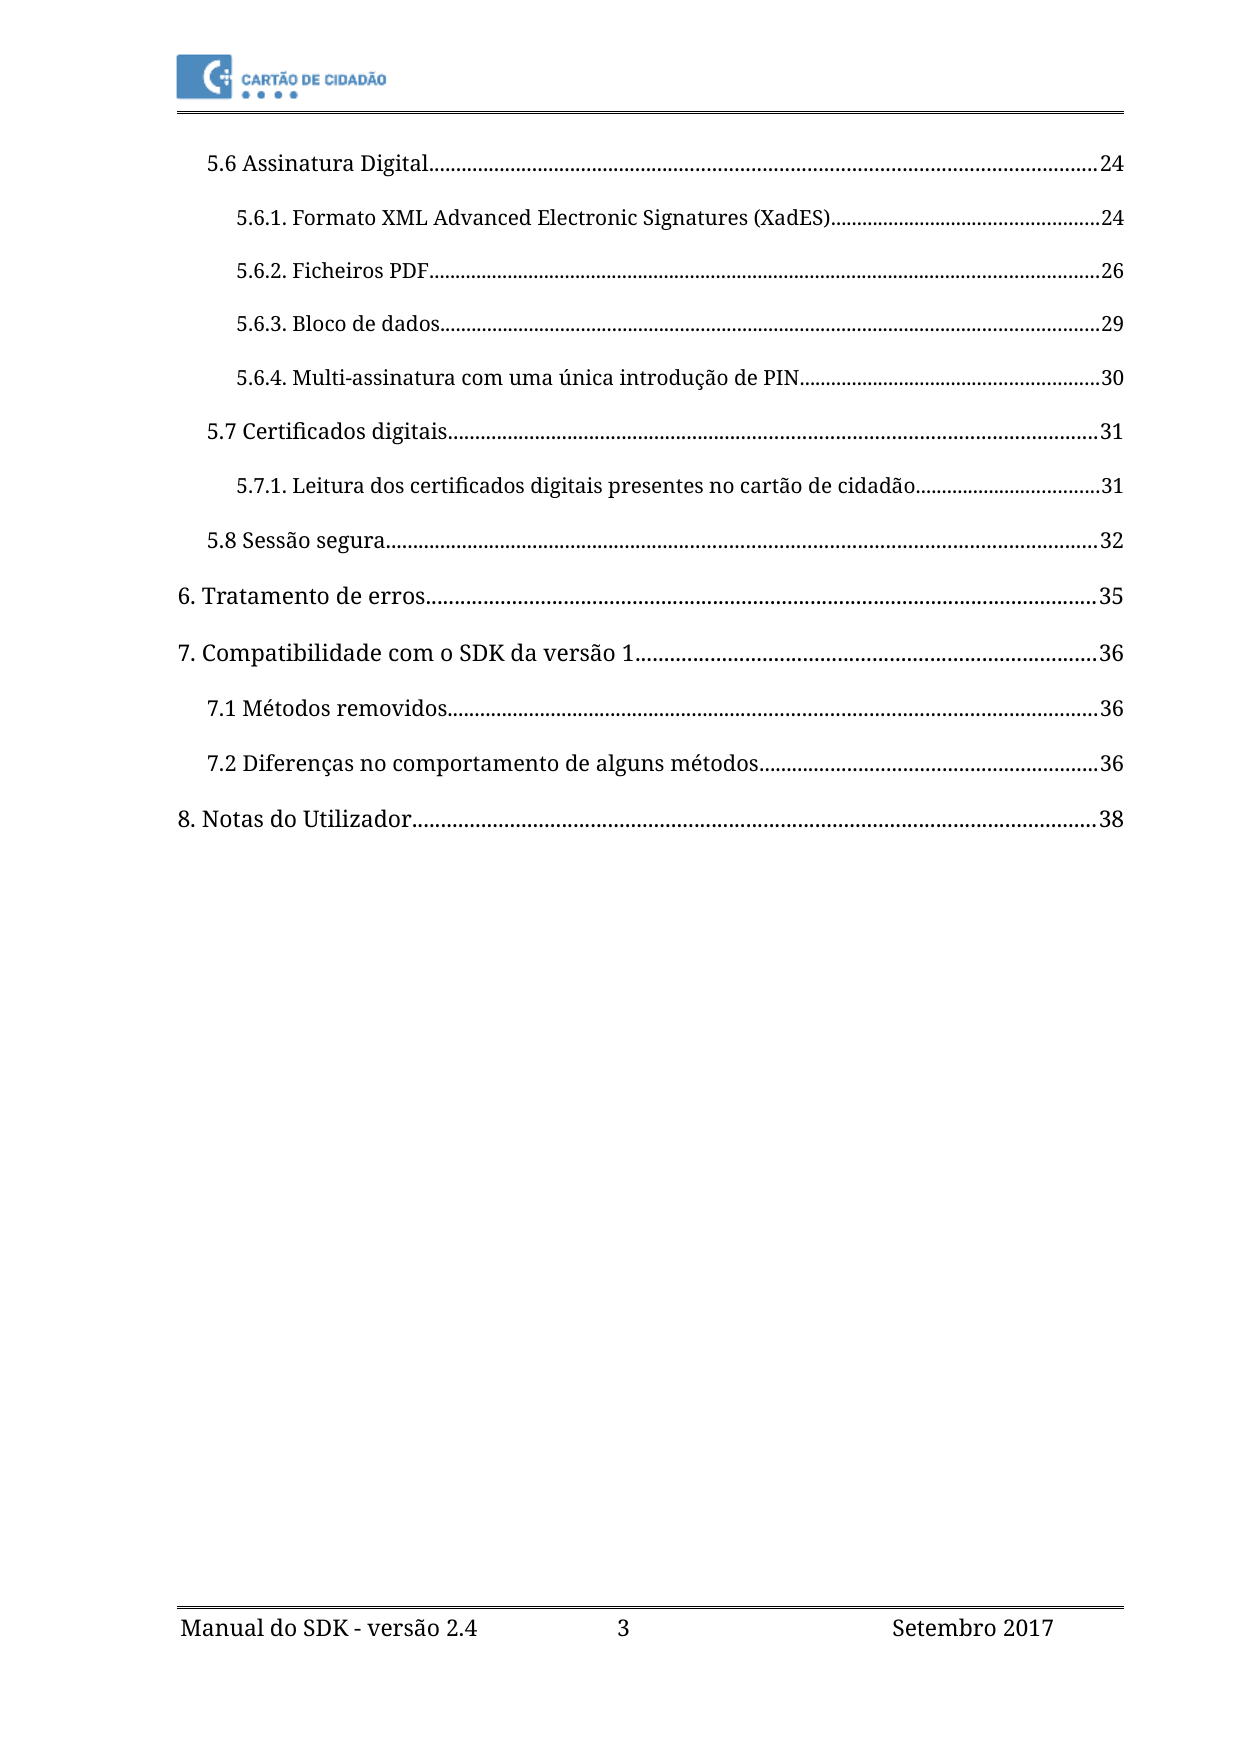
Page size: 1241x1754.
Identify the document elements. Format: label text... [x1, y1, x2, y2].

text 5.6.1. Formato XML Advanced Electronic Signatures (XadES) 24 [236, 203, 1124, 231]
text 6. Tratamento de erros 35 [177, 580, 1124, 611]
text 5.6 Assinatura Digital 24 [207, 148, 1124, 177]
text 7. Compatibilidade com o SDK da versão 1 36 [177, 637, 1124, 668]
text 5.6.2. Ficheiros PDF 26 [236, 256, 1124, 284]
text 8. Notas do Utilizador 38 [177, 803, 1124, 834]
picture [174, 49, 428, 106]
text 5.8 Sessão segura 32 [207, 525, 1124, 554]
text 7.1 Métodos removidos 36 [207, 693, 1124, 723]
text 7.2 Diferenças no comportamento de alguns métodos 36 [207, 748, 1124, 778]
text 5.6.4. Multi-assinatura com uma única introdução de PIN 30 [236, 363, 1124, 391]
text 5.6.3. Bloco de dados 29 [236, 309, 1124, 338]
text 5.7.1. Leitura dos certificados digitais presentes no cartão de cidadão 31 [236, 471, 1124, 500]
text 5.7 Certificados digitais 31 [207, 416, 1124, 446]
